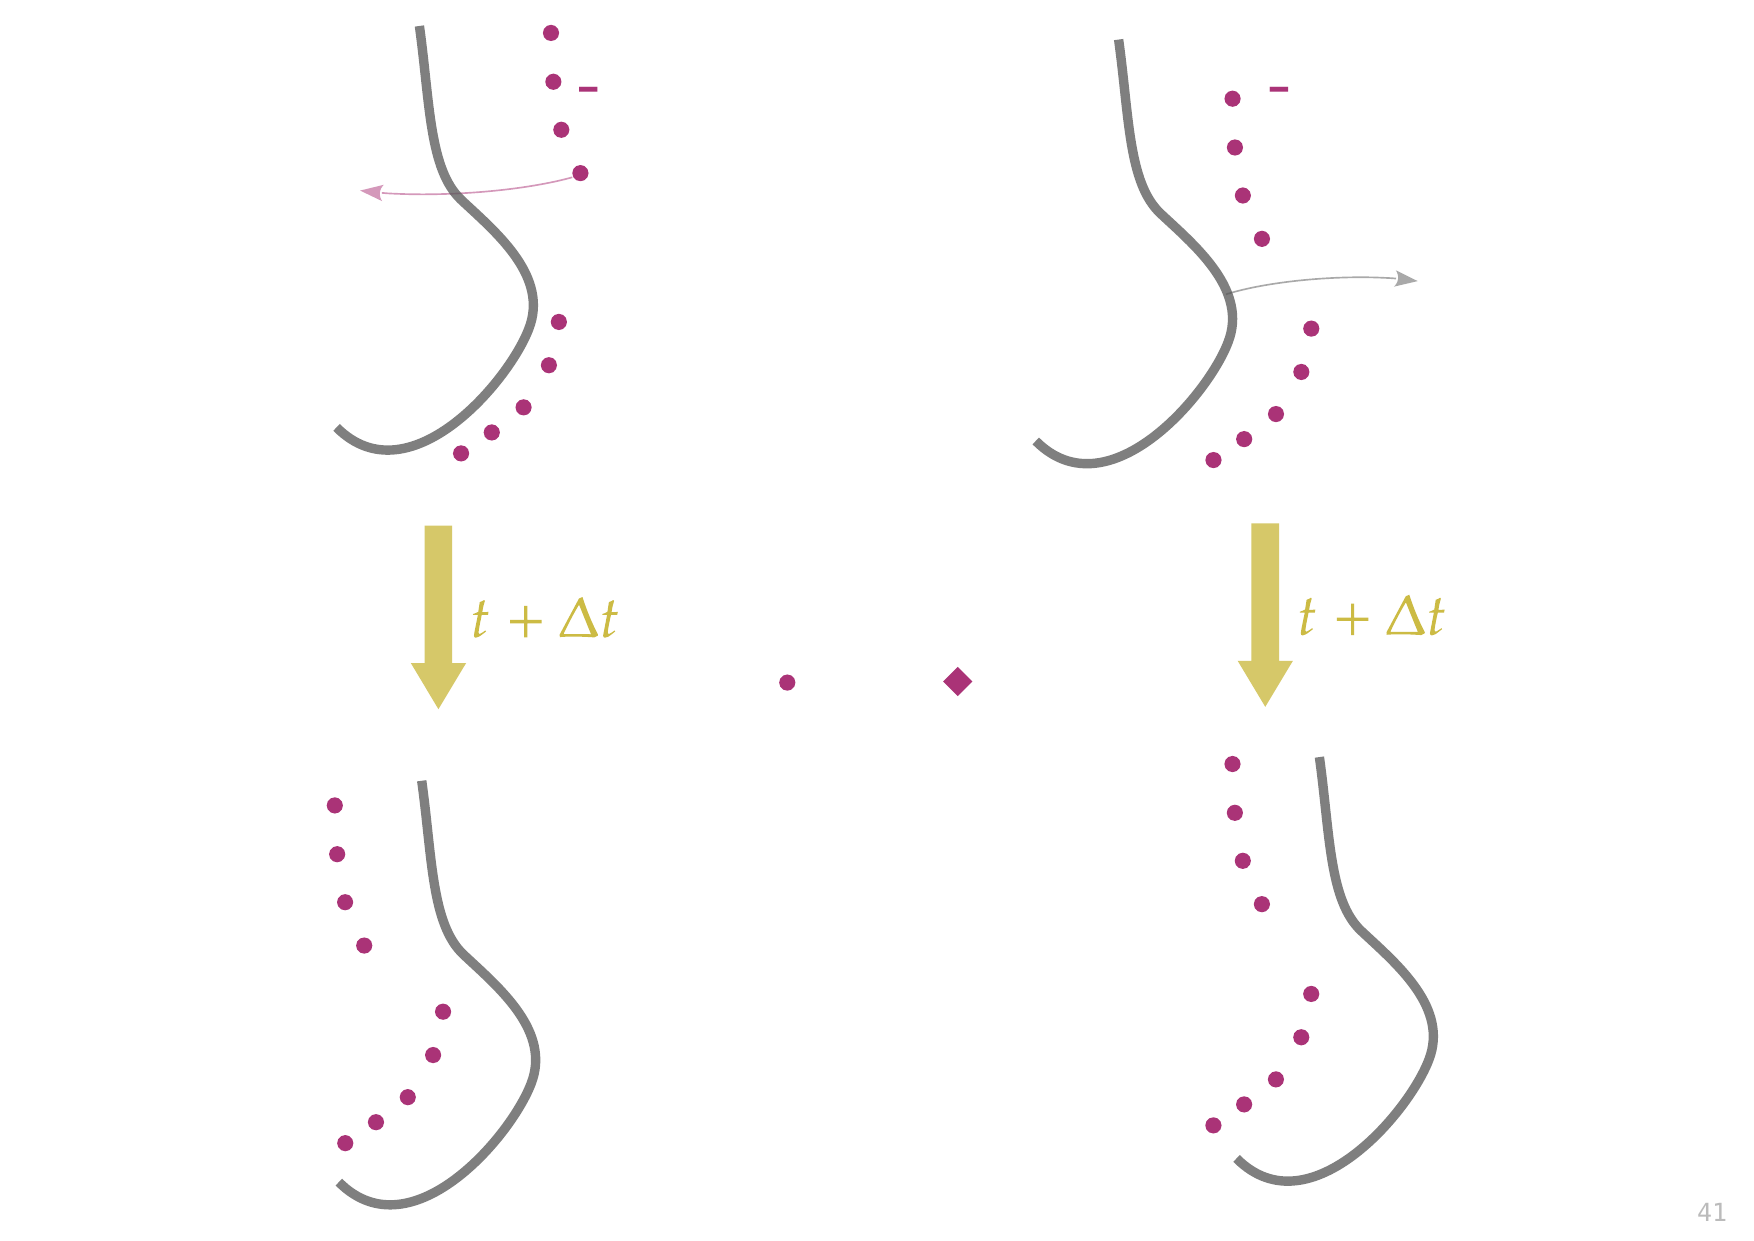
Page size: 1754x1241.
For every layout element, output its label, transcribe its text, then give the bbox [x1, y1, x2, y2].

text_box [329, 846, 346, 863]
text_box [483, 424, 500, 441]
text_box [1236, 430, 1253, 448]
text_box [452, 445, 470, 462]
text_box [1226, 139, 1244, 156]
text_box [943, 666, 973, 697]
text_box [540, 357, 558, 374]
text_box [367, 1114, 385, 1131]
text_box [1205, 1117, 1222, 1134]
text_box [779, 674, 796, 691]
text_box [1336, 603, 1369, 636]
text_box [1267, 1071, 1285, 1088]
text_box [542, 24, 560, 42]
text_box [1293, 363, 1310, 381]
text_box [1303, 320, 1320, 337]
text_box [559, 597, 598, 638]
text_box [356, 937, 373, 954]
text_box [1293, 1029, 1310, 1046]
text_box [1234, 852, 1251, 869]
text_box [434, 1003, 452, 1020]
text_box [1234, 187, 1251, 204]
text_box [326, 797, 343, 814]
text_box – [562, 47, 615, 107]
text_box [553, 121, 570, 138]
text_box [1267, 405, 1285, 423]
text_box [572, 165, 589, 182]
text_box [602, 600, 618, 638]
text_box [1253, 896, 1271, 913]
text_box – [1253, 47, 1306, 107]
text_box [1236, 1096, 1253, 1113]
text_box [1303, 985, 1320, 1003]
text_box [510, 605, 542, 638]
text_box [1429, 597, 1445, 636]
text_box [550, 313, 567, 331]
text_box [545, 73, 562, 90]
text_box [515, 399, 532, 416]
text_box [472, 600, 489, 638]
text_box [1224, 755, 1241, 773]
text_box [399, 1089, 416, 1106]
text_box [337, 1135, 354, 1152]
text_box [1299, 597, 1316, 636]
text_box [1226, 804, 1243, 821]
text_box [410, 525, 467, 710]
text_box [1386, 594, 1425, 636]
text_box [1237, 523, 1293, 707]
text_box [337, 894, 354, 911]
text_box [1253, 230, 1271, 247]
text_box [1205, 451, 1222, 469]
text_box [1224, 90, 1241, 107]
text_box [425, 1046, 442, 1064]
